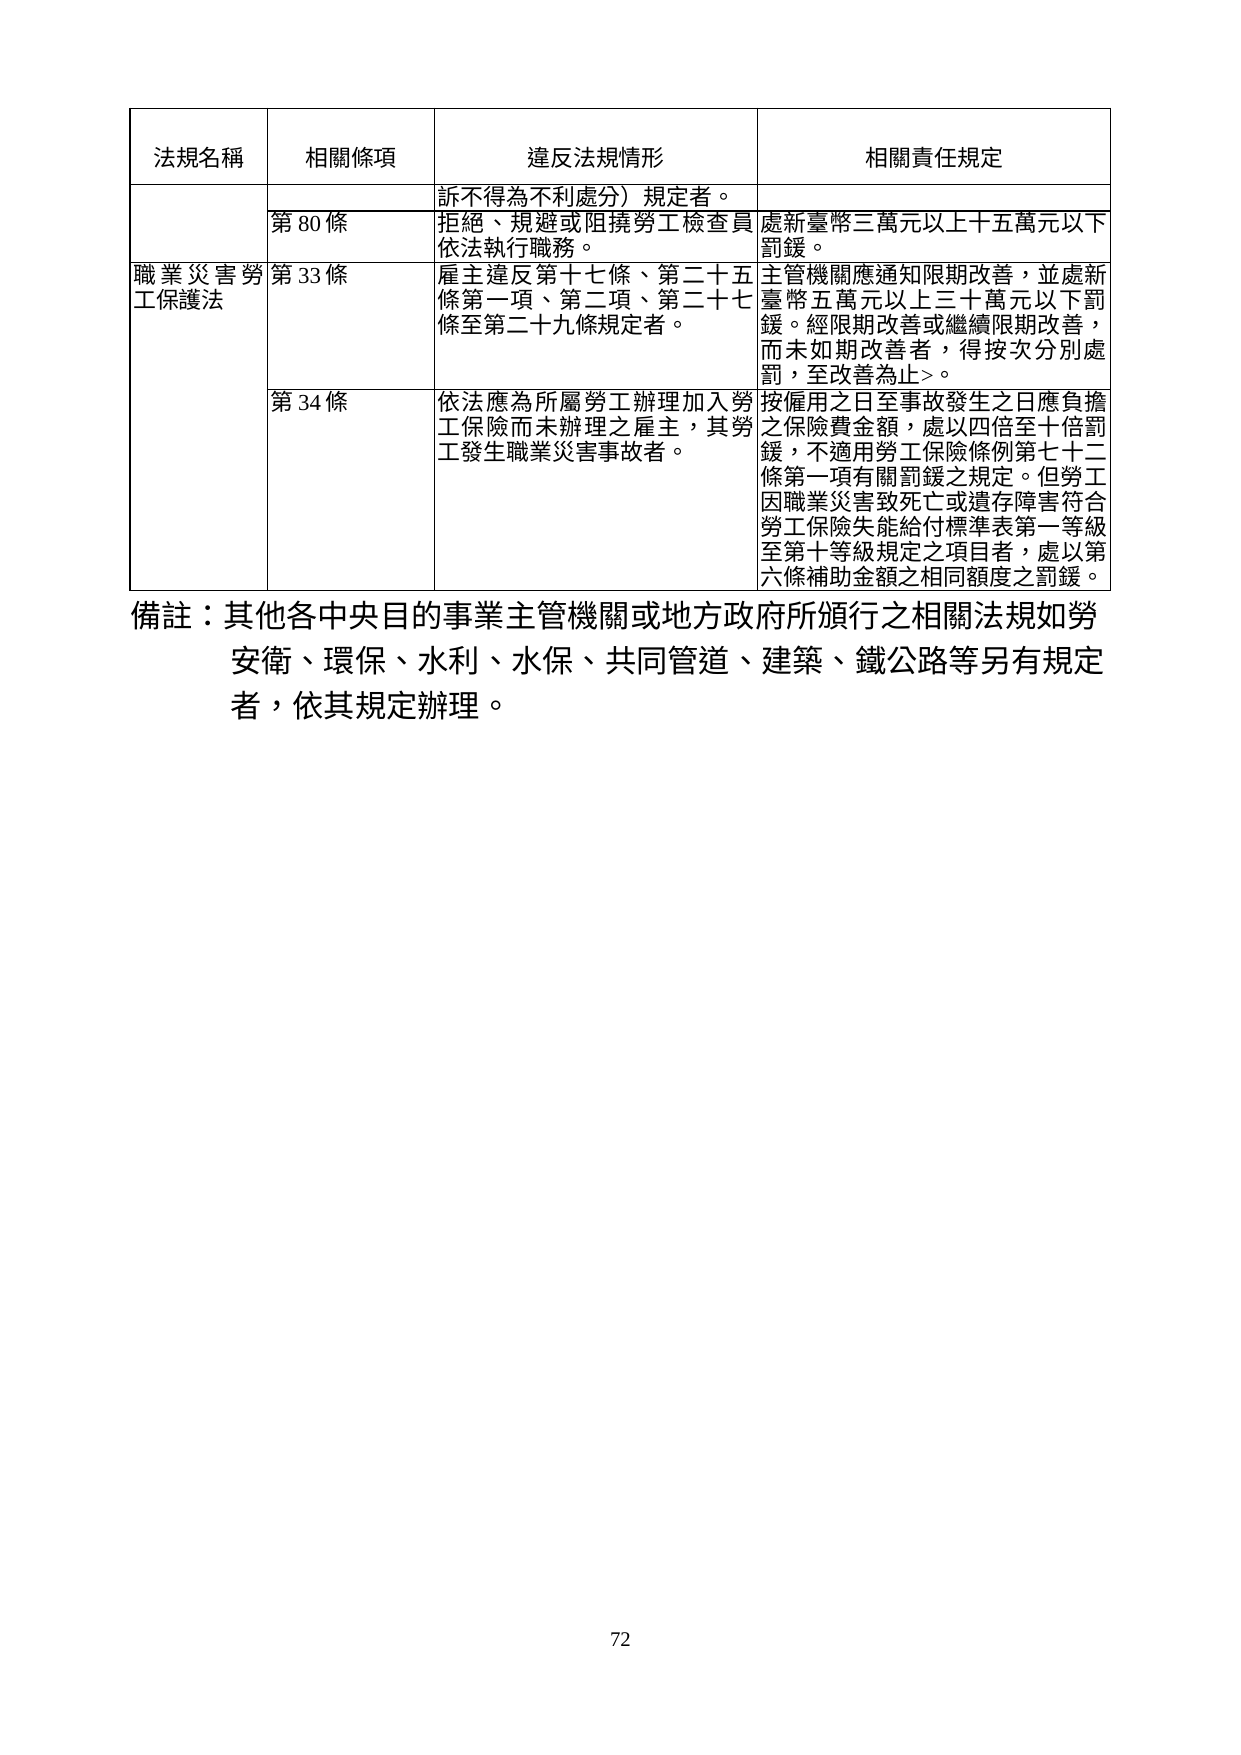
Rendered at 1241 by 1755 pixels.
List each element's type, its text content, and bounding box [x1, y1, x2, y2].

table_header 違反法規情形 [435, 109, 757, 184]
table_cell 主管機關應通知限期改善，並處新臺幣五萬元以上三十萬元以下罰鍰。經限期改善或繼續限期改善，而未如期改善者，得按次分別處罰，至改善為止>。 [758, 263, 1110, 388]
table_header 相關條項 [268, 109, 434, 184]
table_cell 處新臺幣三萬元以上十五萬元以下罰鍰。 [758, 212, 1110, 262]
table_cell 依法應為所屬勞工辦理加入勞工保險而未辦理之雇主，其勞工發生職業災害事故者。 [435, 390, 757, 590]
table_cell 按僱用之日至事故發生之日應負擔之保險費金額，處以四倍至十倍罰鍰，不適用勞工保險條例第七十二條第一項有關罰鍰之規定。但勞工因職業災害致死亡或遺存障害符合勞工保險失能給付標準表第一等級至第十等級規定之項目者，處以第六條補助金額之相同額度之罰鍰。 [758, 390, 1110, 590]
table_cell [268, 185, 434, 210]
table_cell [758, 185, 1110, 210]
table_cell 雇主違反第十七條、第二十五條第一項、第二項、第二十七條至第二十九條規定者。 [435, 263, 757, 388]
table_cell [131, 185, 267, 262]
table_cell 職業災害勞工保護法 [131, 263, 267, 590]
table_cell 第34條 [268, 390, 434, 590]
table_header 法規名稱 [131, 109, 267, 184]
table_cell 拒絕、規避或阻撓勞工檢查員依法執行職務。 [435, 212, 757, 262]
table_cell 訴不得為不利處分）規定者。 [435, 185, 757, 210]
table_cell 第80條 [268, 212, 434, 262]
text 備註：其他各中央目的事業主管機關或地方政府所頒行之相關法規如勞安衛、環保、水利、水保、共同管道、建築、鐵公路等另有規定者，依其規定辦理。 [130, 591, 1110, 727]
table_cell 第33條 [268, 263, 434, 388]
table_header 相關責任規定 [758, 109, 1110, 184]
